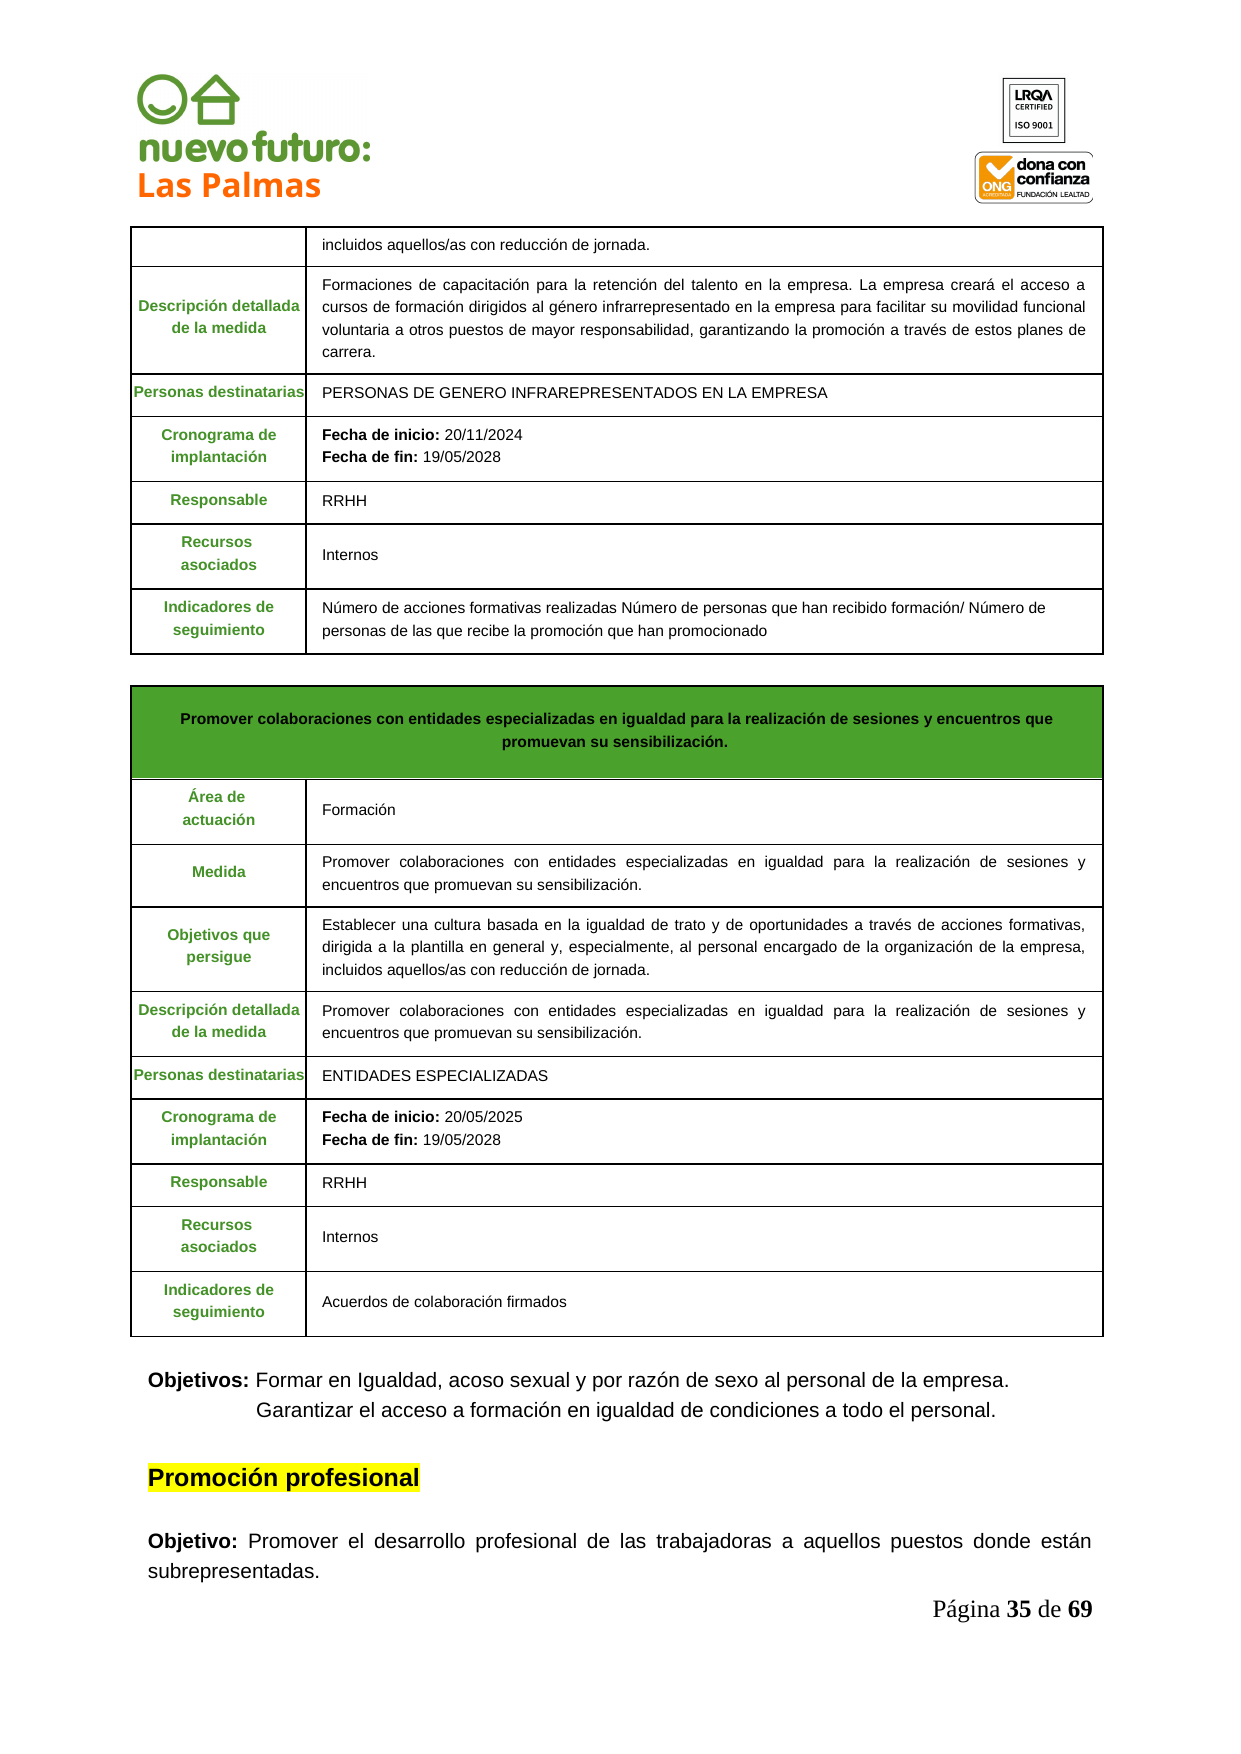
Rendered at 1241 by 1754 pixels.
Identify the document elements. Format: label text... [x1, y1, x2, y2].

table_cell Indicadores de seguimiento [132, 590, 305, 653]
table_cell Indicadores de seguimiento [132, 1272, 305, 1336]
subtitle Objetivo: Promover el desarrollo profesional de las trabajadoras a aquellos puestos donde están subrepresentadas. [148, 1529, 1092, 1583]
subtitle Objetivos: Formar en Igualdad, acoso sexual y por razón de sexo al personal de la empresa. [148, 1367, 1092, 1391]
table_cell Fecha de inicio: 20/11/2024 Fecha de fin: 19/05/2028 [307, 417, 1102, 481]
table_cell Cronograma de implantación [132, 417, 305, 481]
text Garantizar el acceso a formación en igualdad de condiciones a todo el personal. [221, 1397, 1092, 1421]
table_cell Área de actuación [132, 780, 305, 843]
table_cell Recursos asociados [132, 1207, 305, 1271]
table_cell Objetivos que persigue [132, 908, 305, 991]
table_cell Descripción detallada de la medida [132, 267, 305, 373]
table_cell RRHH [307, 482, 1102, 523]
table_cell Personas destinatarias [132, 375, 305, 416]
table_cell Internos [307, 1207, 1102, 1271]
table_cell Formaciones de capacitación para la retención del talento en la empresa. La empresa creará el acceso a cursos de formación dirigidos al género infrarrepresentado en la empresa para facilitar su movilidad funcional voluntaria a otros puestos de mayor responsabilidad, garantizando la promoción a través de estos planes de carrera. [307, 267, 1102, 373]
table_cell Internos [307, 525, 1102, 588]
table_header Promover colaboraciones con entidades especializadas en igualdad para la realización de sesiones y encuentros que promuevan su sensibilización. [132, 687, 1102, 778]
table_cell Establecer una cultura basada en la igualdad de trato y de oportunidades a través de acciones formativas, dirigida a la plantilla en general y, especialmente, al personal encargado de la organización de la empresa, incluidos aquellos/as con reducción de jornada. [307, 908, 1102, 991]
table_cell Personas destinatarias [132, 1057, 305, 1098]
table_cell Medida [132, 845, 305, 906]
table_cell Responsable [132, 1165, 305, 1206]
table_cell Formación [307, 780, 1102, 843]
table_cell [132, 228, 305, 266]
table_cell Recursos asociados [132, 525, 305, 588]
table_cell Descripción detallada de la medida [132, 992, 305, 1056]
table_cell Promover colaboraciones con entidades especializadas en igualdad para la realización de sesiones y encuentros que promuevan su sensibilización. [307, 992, 1102, 1056]
subtitle Promoción profesional [148, 1463, 1092, 1492]
table_cell Número de acciones formativas realizadas Número de personas que han recibido formación/ Número de personas de las que recibe la promoción que han promocionado [307, 590, 1102, 653]
table_cell Fecha de inicio: 20/05/2025 Fecha de fin: 19/05/2028 [307, 1100, 1102, 1163]
table_cell Promover colaboraciones con entidades especializadas en igualdad para la realización de sesiones y encuentros que promuevan su sensibilización. [307, 845, 1102, 906]
table_cell Responsable [132, 482, 305, 523]
table_cell incluidos aquellos/as con reducción de jornada. [307, 228, 1102, 266]
table_cell Acuerdos de colaboración firmados [307, 1272, 1102, 1336]
table_cell Cronograma de implantación [132, 1100, 305, 1163]
table_cell RRHH [307, 1165, 1102, 1206]
table_cell ENTIDADES ESPECIALIZADAS [307, 1057, 1102, 1098]
table_cell PERSONAS DE GENERO INFRAREPRESENTADOS EN LA EMPRESA [307, 375, 1102, 416]
